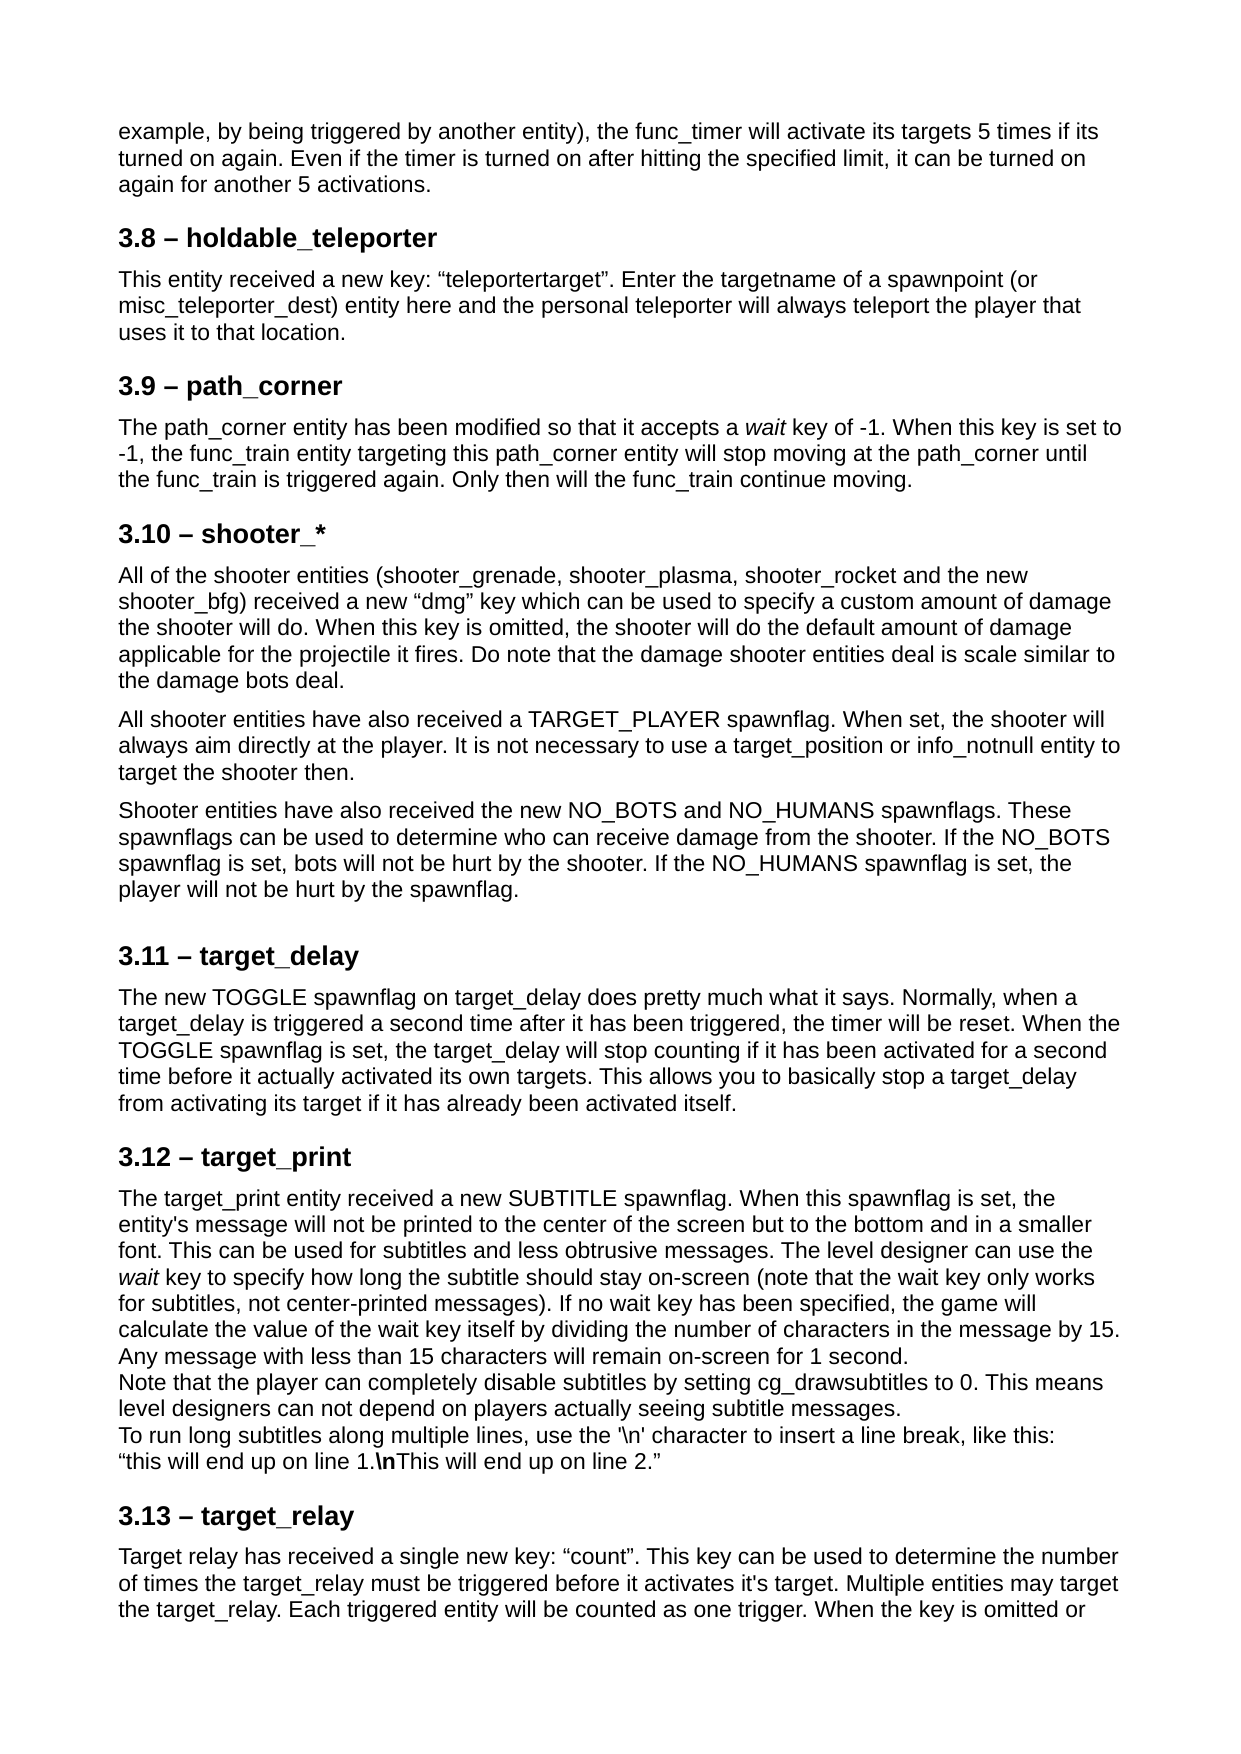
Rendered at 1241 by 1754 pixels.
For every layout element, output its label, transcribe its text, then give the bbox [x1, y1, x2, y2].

subtitle 3.12 – target_print [118, 1141, 1122, 1172]
text “this will end up on line 1.\nThis will end up on line 2.” [118, 1448, 1122, 1474]
text This entity received a new key: “teleportertarget”. Enter the targetname of a spawnpoint (or misc_teleporter_dest) entity here and the personal teleporter will always teleport the player that uses it to that location. [118, 266, 1122, 345]
subtitle 3.10 – shooter_* [118, 518, 1122, 549]
subtitle 3.13 – target_relay [118, 1499, 1122, 1531]
subtitle 3.8 – holdable_teleporter [118, 222, 1122, 253]
text The new TOGGLE spawnflag on target_delay does pretty much what it says. Normally, when a target_delay is triggered a second time after it has been triggered, the timer will be reset. When the TOGGLE spawnflag is set, the target_delay will stop counting if it has been activated for a second time before it actually activated its own targets. This allows you to basically stop a target_delay from activating its target if it has already been activated itself. [118, 984, 1122, 1116]
subtitle 3.11 – target_delay [118, 940, 1122, 972]
subtitle 3.9 – path_corner [118, 370, 1122, 401]
text All of the shooter entities (shooter_grenade, shooter_plasma, shooter_rocket and the new shooter_bfg) received a new “dmg” key which can be used to specify a custom amount of damage the shooter will do. When this key is omitted, the shooter will do the default amount of damage applicable for the projectile it fires. Do note that the damage shooter entities deal is scale similar to the damage bots deal. [118, 562, 1122, 693]
text All shooter entities have also received a TARGET_PLAYER spawnflag. When set, the shooter will always aim directly at the player. It is not necessary to use a target_position or info_notnull entity to target the shooter then. [118, 706, 1122, 785]
text example, by being triggered by another entity), the func_timer will activate its targets 5 times if its turned on again. Even if the timer is turned on after hitting the specified limit, it can be turned on again for another 5 activations. [118, 118, 1122, 197]
text The target_print entity received a new SUBTITLE spawnflag. When this spawnflag is set, the entity's message will not be printed to the center of the screen but to the bottom and in a smaller font. This can be used for subtitles and less obtrusive messages. The level designer can use the wait key to specify how long the subtitle should stay on-screen (note that the wait key only works for subtitles, not center-printed messages). If no wait key has been specified, the game will calculate the value of the wait key itself by dividing the number of characters in the message by 15. Any message with less than 15 characters will remain on-screen for 1 second. [118, 1184, 1122, 1369]
text Shooter entities have also received the new NO_BOTS and NO_HUMANS spawnflags. These spawnflags can be used to determine who can receive damage from the shooter. If the NO_BOTS spawnflag is set, bots will not be hurt by the shooter. If the NO_HUMANS spawnflag is set, the player will not be hurt by the spawnflag. [118, 797, 1122, 903]
text Target relay has received a single new key: “count”. This key can be used to determine the number of times the target_relay must be triggered before it activates it's target. Multiple entities may target the target_relay. Each triggered entity will be counted as one trigger. When the key is omitted or [118, 1543, 1122, 1622]
text The path_corner entity has been modified so that it accepts a wait key of -1. When this key is set to -1, the func_train entity targeting this path_corner entity will stop moving at the path_corner until the func_train is triggered again. Only then will the func_train continue moving. [118, 414, 1122, 493]
text Note that the player can completely disable subtitles by setting cg_drawsubtitles to 0. This means level designers can not depend on players actually seeing subtitle messages. To run long subtitles along multiple lines, use the '\n' character to insert a line break, like this: [118, 1369, 1122, 1448]
